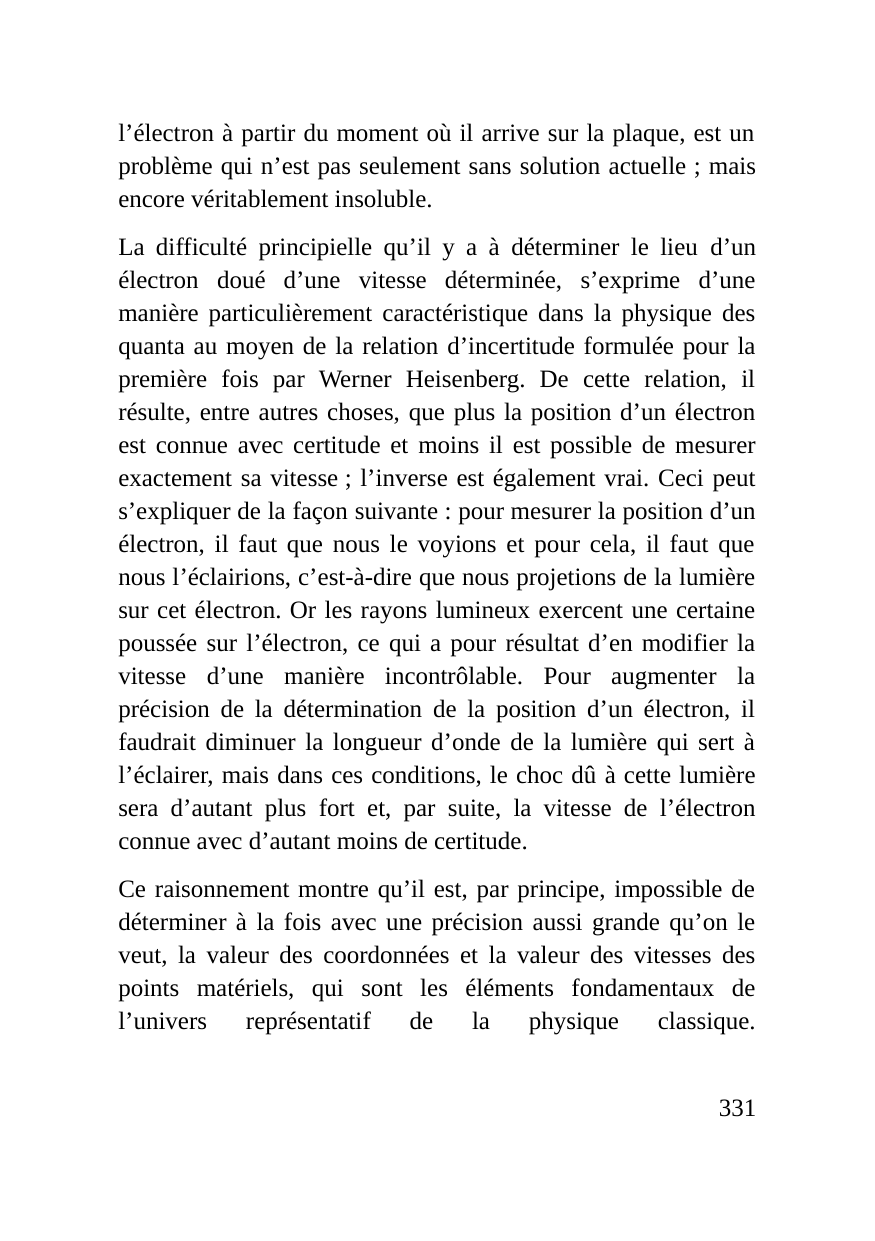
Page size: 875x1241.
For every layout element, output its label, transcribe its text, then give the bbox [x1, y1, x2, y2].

text l’électron à partir du moment où il arrive sur la plaque, est un problème qui n’est pas seulement sans solution actuelle ; mais encore véritablement insoluble. [118, 118, 756, 213]
text Ce raisonnement montre qu’il est, par principe, impossible de déterminer à la fois avec une précision aussi grande qu’on le veut, la valeur des coordonnées et la valeur des vitesses des points matériels, qui sont les éléments fondamentaux de l’univers représentatif de la physique classique. [118, 874, 756, 1034]
text La difficulté principielle qu’il y a à déterminer le lieu d’un électron doué d’une vitesse déterminée, s’exprime d’une manière particulièrement caractéristique dans la physique des quanta au moyen de la relation d’incertitude formulée pour la première fois par Werner Heisenberg. De cette relation, il résulte, entre autres choses, que plus la position d’un électron est connue avec certitude et moins il est possible de mesurer exactement sa vitesse ; l’inverse est également vrai. Ceci peut s’expliquer de la façon suivante : pour mesurer la position d’un électron, il faut que nous le voyions et pour cela, il faut que nous l’éclairions, c’est-à-dire que nous projetions de la lumière sur cet électron. Or les rayons lumineux exercent une certaine poussée sur l’électron, ce qui a pour résultat d’en modifier la vitesse d’une manière incontrôlable. Pour augmenter la précision de la détermination de la position d’un électron, il faudrait diminuer la longueur d’onde de la lumière qui sert à l’éclairer, mais dans ces conditions, le choc dû à cette lumière sera d’autant plus fort et, par suite, la vitesse de l’électron connue avec d’autant moins de certitude. [118, 232, 756, 855]
